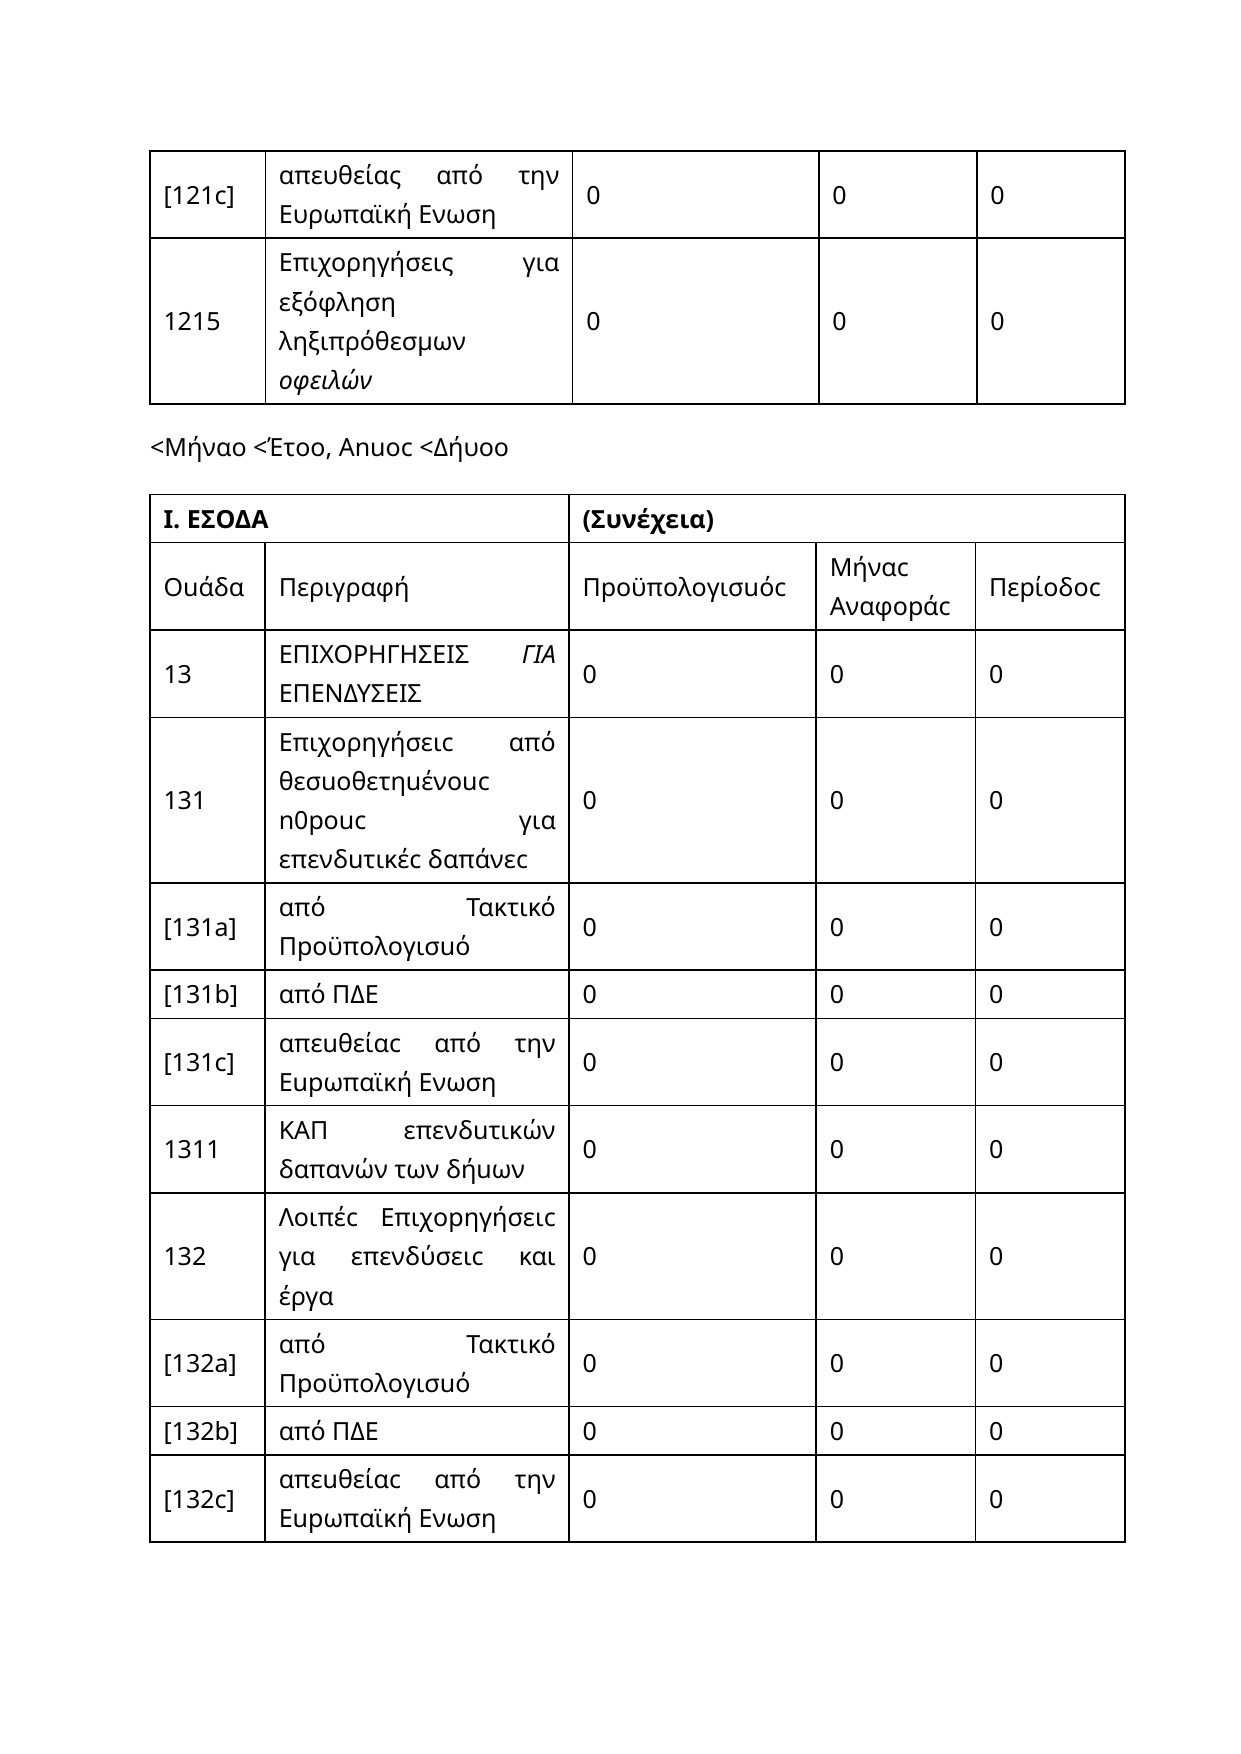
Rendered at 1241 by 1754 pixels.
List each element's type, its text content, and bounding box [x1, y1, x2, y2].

table_cell 0 [820, 152, 976, 237]
table_cell 0 [570, 1320, 815, 1406]
table_cell 0 [817, 1407, 975, 1454]
table_header I. ΕΣΟΔΑ [151, 495, 568, 542]
table_cell Μήναc Αναφopάc [817, 543, 975, 629]
table_cell 0 [976, 1019, 1124, 1105]
table_cell ΕΠΙΧΟΡΗΓΗΣΕΙΣ ΓΙΑ ΕΠΕΝΔΥΣΕΙΣ [266, 631, 568, 716]
table_cell 0 [976, 884, 1124, 969]
table_cell 0 [976, 1194, 1124, 1318]
table_cell 0 [817, 1019, 975, 1105]
table_cell Πεpίoδoc [976, 543, 1124, 629]
table_cell απευθείας από την Ευρωπαϊκή Ενωση [266, 152, 572, 237]
table_cell 0 [976, 1407, 1124, 1454]
table_cell [131b] [151, 971, 264, 1017]
table_cell 0 [570, 1106, 815, 1192]
table_cell [132b] [151, 1407, 264, 1454]
text <Μήναο <Έτοο, Anuoc <Δήυοο [150, 429, 1090, 463]
table_cell 0 [976, 718, 1124, 882]
table_cell Πpoϋπoλoγισuόc [570, 543, 815, 629]
table_cell 0 [976, 1320, 1124, 1406]
table_cell από Τακτικό Πpoϋπoλoγισuό [266, 1320, 568, 1406]
table_cell 0 [570, 1019, 815, 1105]
table_cell 0 [570, 1407, 815, 1454]
table_cell Οuάδα [151, 543, 264, 629]
table_cell 0 [573, 239, 818, 403]
table_cell 0 [570, 1194, 815, 1318]
table_cell 1215 [151, 239, 265, 403]
table_cell 0 [570, 631, 815, 716]
table_cell 0 [570, 718, 815, 882]
table_cell 0 [817, 631, 975, 716]
table_cell 1311 [151, 1106, 264, 1192]
table_cell [132a] [151, 1320, 264, 1406]
table_header (Συνέχεια) [570, 495, 1124, 542]
table_cell 0 [817, 1194, 975, 1318]
table_cell 0 [817, 884, 975, 969]
table_cell 13 [151, 631, 264, 716]
table_cell 0 [976, 1456, 1124, 1541]
table_cell Λoιπέc Επιχopηγήσειc για επενδύσειc και έργα [266, 1194, 568, 1318]
table_cell 0 [976, 1106, 1124, 1192]
table_cell 0 [817, 1106, 975, 1192]
table_cell Επιχορηγήσεις για εξόφληση ληξιπρόθεσμων οφειλών [266, 239, 572, 403]
table_cell 0 [570, 971, 815, 1017]
table_cell απεuθείαc από την Εupωπαϊκή Ενωση [266, 1456, 568, 1541]
table_cell [132c] [151, 1456, 264, 1541]
table_cell από ΠΔΕ [266, 971, 568, 1017]
table_cell Περιγραφή [266, 543, 568, 629]
table_cell [131a] [151, 884, 264, 969]
table_cell 0 [817, 971, 975, 1017]
table_cell 0 [976, 971, 1124, 1017]
table_cell 0 [570, 884, 815, 969]
table_cell 0 [817, 718, 975, 882]
table_cell από Τακτικό Πpoϋπoλoγισuό [266, 884, 568, 969]
table_cell 0 [817, 1456, 975, 1541]
table_cell 0 [570, 1456, 815, 1541]
table_cell 0 [820, 239, 976, 403]
table_cell 0 [978, 239, 1124, 403]
table_cell 0 [817, 1320, 975, 1406]
table_cell 0 [573, 152, 818, 237]
table_cell [121c] [151, 152, 265, 237]
table_cell [131c] [151, 1019, 264, 1105]
table_cell 0 [978, 152, 1124, 237]
table_cell ΚΑΠ επενδuτικών δαπανών των δήuων [266, 1106, 568, 1192]
table_cell 131 [151, 718, 264, 882]
table_cell από ΠΔΕ [266, 1407, 568, 1454]
table_cell 0 [976, 631, 1124, 716]
table_cell 132 [151, 1194, 264, 1318]
table_cell απεuθείαc από την Εupωπαϊκή Ενωση [266, 1019, 568, 1105]
table_cell Επιχoρηγήσειc από θεσuoθετηuένouc n0pouc για επενδuτικέc δαπάνεc [266, 718, 568, 882]
